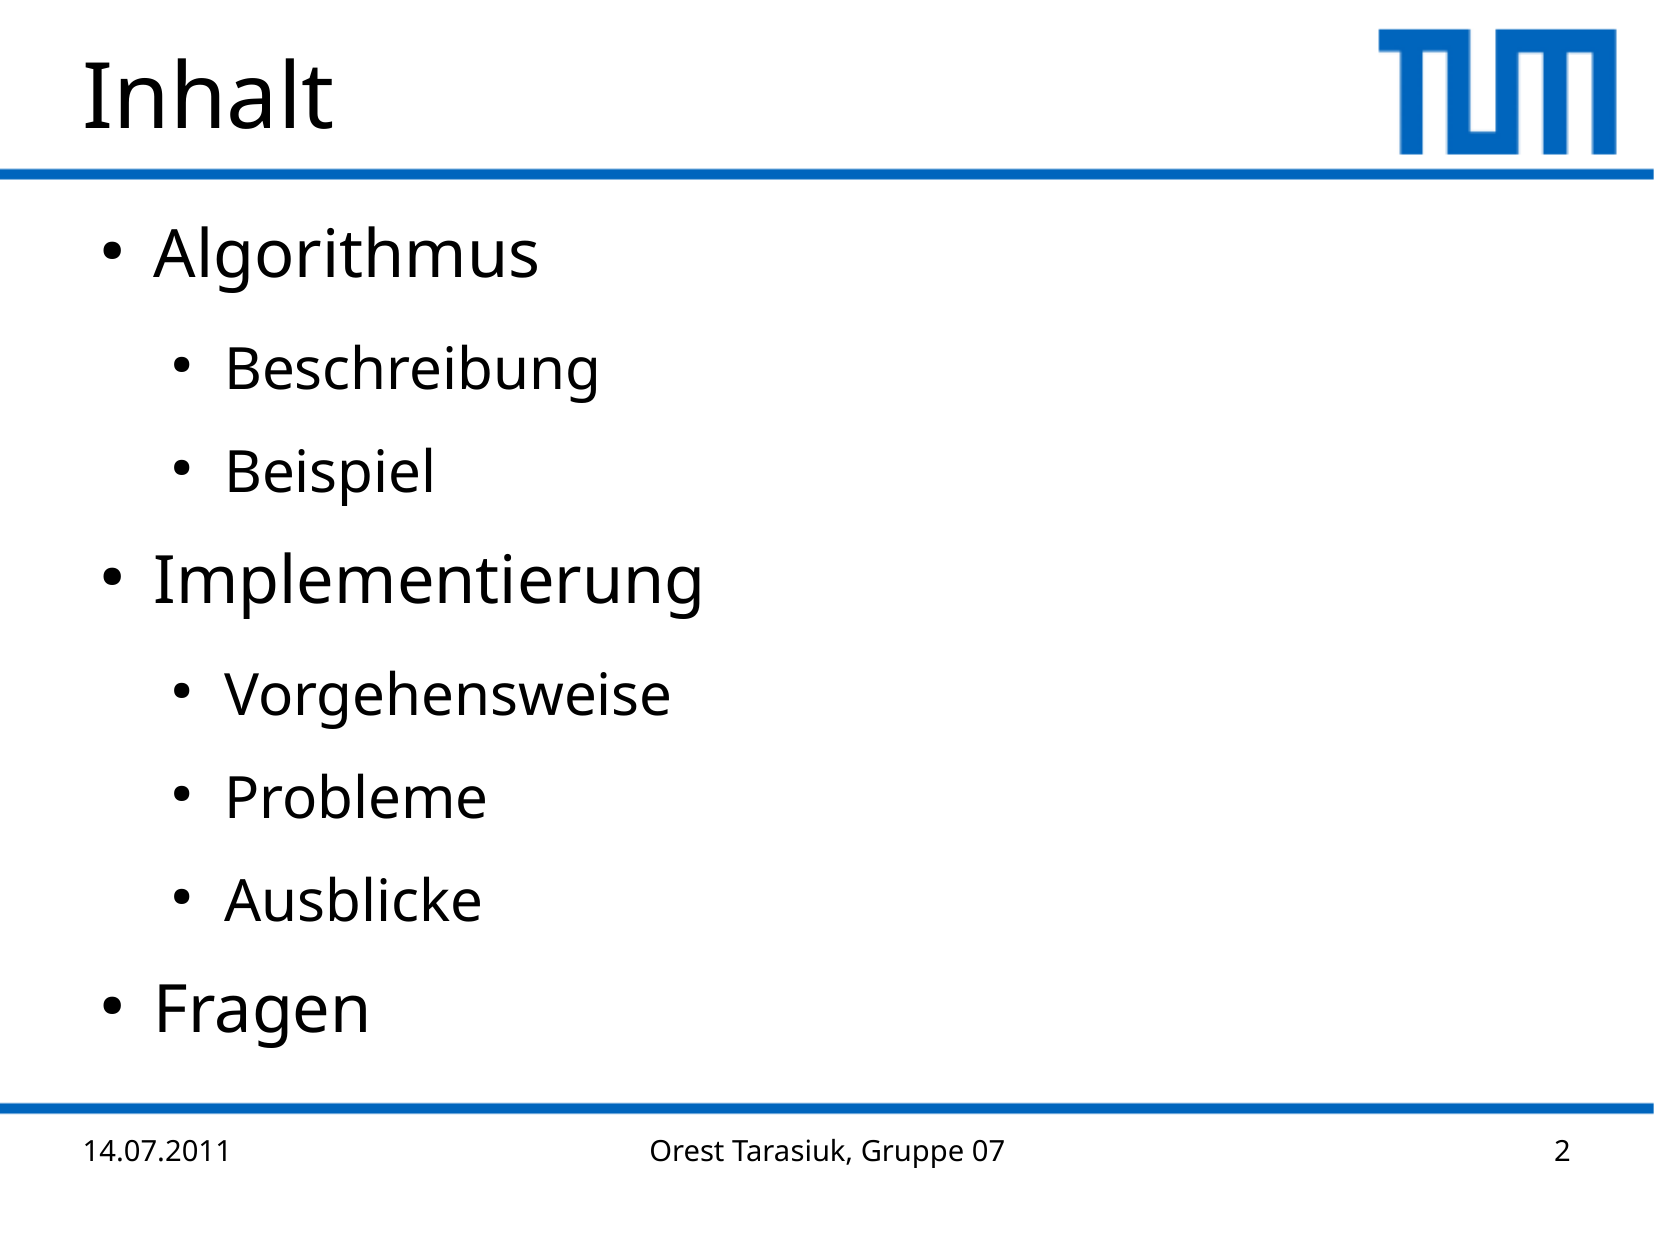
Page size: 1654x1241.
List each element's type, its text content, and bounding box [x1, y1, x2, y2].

list Algorithmus Beschreibung Beispiel Implementierung Vorgehensweise Probleme Ausblicke Fragen [82, 206, 1571, 1093]
picture [0, 0, 1654, 1241]
title Inhalt [82, 41, 1359, 145]
